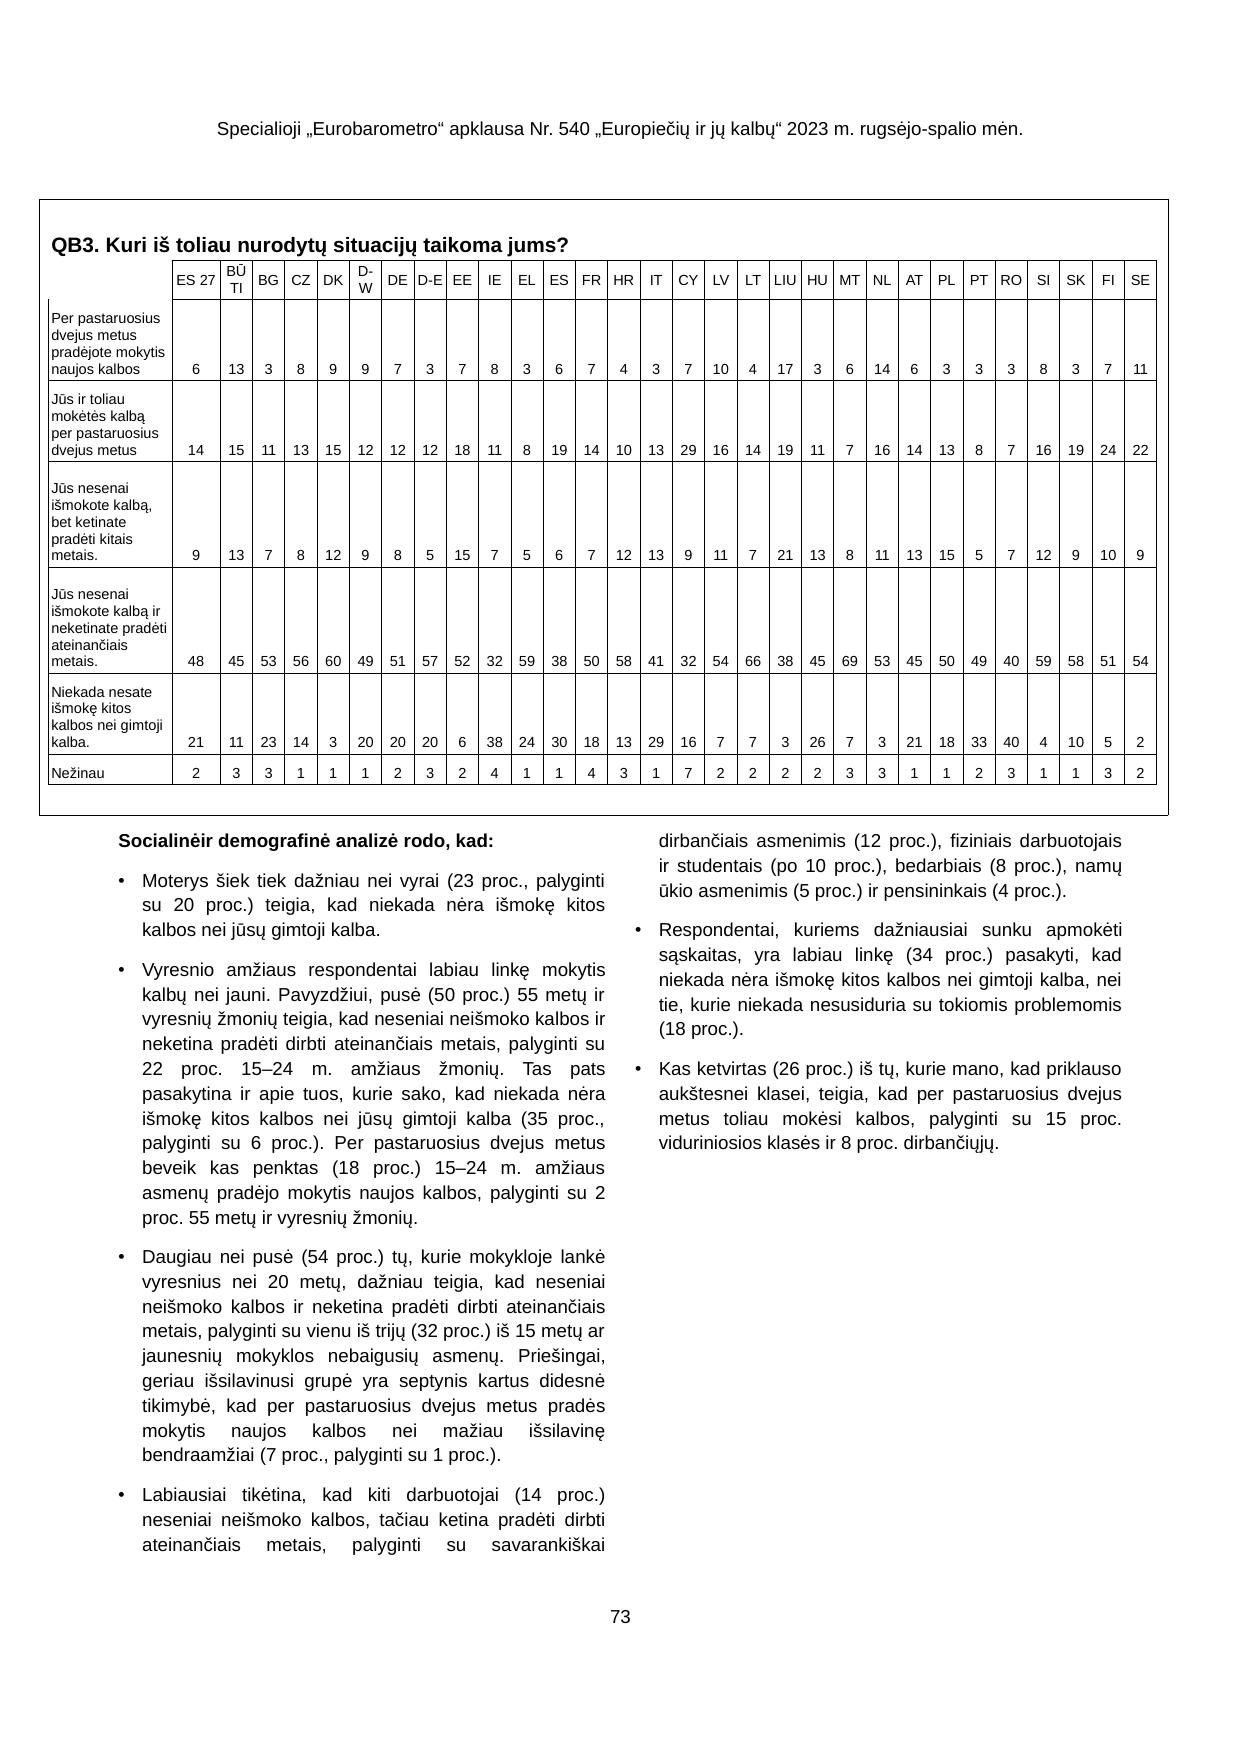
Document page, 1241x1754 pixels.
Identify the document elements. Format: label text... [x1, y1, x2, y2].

table_cell 9 [173, 462, 220, 567]
table_cell 52 [447, 568, 478, 673]
table_cell 3 [512, 300, 543, 380]
table_cell 3 [867, 674, 898, 753]
table_cell 1 [1028, 755, 1059, 784]
table_cell 57 [415, 568, 446, 673]
table_cell 24 [512, 674, 543, 753]
table_cell 3 [415, 755, 446, 784]
table_cell 2 [705, 755, 737, 784]
table_cell 8 [964, 381, 995, 461]
table_cell 2 [1125, 674, 1156, 753]
table_cell 32 [479, 568, 511, 673]
table_cell Jūs ir toliau mokėtės kalbą per pastaruosius dvejus metus [49, 381, 172, 461]
table_cell 9 [318, 300, 349, 380]
table_cell 38 [479, 674, 511, 753]
table_cell 7 [1093, 300, 1124, 380]
table_cell 2 [382, 755, 414, 784]
table_cell 6 [544, 462, 575, 567]
table_cell 2 [1125, 755, 1156, 784]
text [40, 200, 1168, 815]
table_cell 3 [253, 300, 284, 380]
table_cell CY [673, 261, 704, 299]
table_cell 14 [738, 381, 769, 461]
table_cell 7 [673, 755, 704, 784]
table_cell 7 [576, 462, 607, 567]
table_cell 7 [253, 462, 284, 567]
table_cell EE [447, 261, 478, 299]
table_cell 3 [221, 755, 252, 784]
table_cell 13 [641, 381, 672, 461]
table_cell 1 [931, 755, 963, 784]
table_cell 13 [641, 462, 672, 567]
table_cell 3 [964, 300, 995, 380]
table_cell 38 [770, 568, 801, 673]
table_cell 3 [253, 755, 284, 784]
table_cell 15 [318, 381, 349, 461]
text [39, 177, 1168, 199]
table_cell 18 [931, 674, 963, 753]
table_cell HU [802, 261, 833, 299]
table_cell 56 [285, 568, 317, 673]
table_cell D-E [415, 261, 446, 299]
table_cell 21 [173, 674, 220, 753]
table_cell LV [705, 261, 737, 299]
table_cell 58 [1060, 568, 1092, 673]
table_cell 8 [834, 462, 866, 567]
table_cell 13 [899, 462, 930, 567]
table_cell LT [738, 261, 769, 299]
table_cell 9 [1060, 462, 1092, 567]
table_cell 9 [350, 300, 381, 380]
table_cell 3 [1093, 755, 1124, 784]
table_cell 53 [253, 568, 284, 673]
table_cell 10 [705, 300, 737, 380]
table_cell 50 [931, 568, 963, 673]
table_cell 9 [350, 462, 381, 567]
table_cell 19 [770, 381, 801, 461]
table_cell 12 [415, 381, 446, 461]
table_cell 1 [285, 755, 317, 784]
table_cell 1 [899, 755, 930, 784]
table_cell 10 [1093, 462, 1124, 567]
table_cell 2 [964, 755, 995, 784]
table_cell LIU [770, 261, 801, 299]
table_cell 59 [512, 568, 543, 673]
table_cell 7 [479, 462, 511, 567]
table_cell 51 [1093, 568, 1124, 673]
table_cell 19 [544, 381, 575, 461]
table_cell Niekada nesate išmokę kitos kalbos nei gimtoji kalba. [49, 674, 172, 753]
list Labiausiai tikėtina, kad kiti darbuotojai (14 proc.) neseniai neišmoko kalbos, tačiau ketina pradėti dirbti ateinančiais metais, palyginti su savarankiškai [118, 1484, 605, 1555]
table_cell 60 [318, 568, 349, 673]
table_cell 7 [447, 300, 478, 380]
table_cell 3 [867, 755, 898, 784]
table_cell 2 [738, 755, 769, 784]
list Moterys šiek tiek dažniau nei vyrai (23 proc., palyginti su 20 proc.) teigia, kad niekada nėra išmokę kitos kalbos nei jūsų gimtoji kalba. [118, 869, 605, 941]
table_cell Per pastaruosius dvejus metus pradėjote mokytis naujos kalbos [49, 299, 172, 380]
table_cell 59 [1028, 568, 1059, 673]
table_cell 11 [802, 381, 833, 461]
table_cell 6 [899, 300, 930, 380]
table_cell 3 [608, 755, 640, 784]
table_cell 54 [1125, 568, 1156, 673]
table_cell 6 [173, 300, 220, 380]
table_cell 21 [770, 462, 801, 567]
table_cell IE [479, 261, 511, 299]
table_cell 40 [996, 674, 1027, 753]
table_cell 12 [350, 381, 381, 461]
table_cell 14 [173, 381, 220, 461]
table_cell 49 [350, 568, 381, 673]
table_cell 20 [415, 674, 446, 753]
table_cell 7 [834, 674, 866, 753]
table_cell SE [1125, 261, 1156, 299]
table_cell 16 [673, 674, 704, 753]
table_cell 13 [285, 381, 317, 461]
table_cell 8 [479, 300, 511, 380]
table_cell 6 [834, 300, 866, 380]
table_cell 2 [770, 755, 801, 784]
table_cell 29 [641, 674, 672, 753]
table_cell 7 [738, 674, 769, 753]
table_cell 14 [576, 381, 607, 461]
table_cell 3 [931, 300, 963, 380]
table_cell 13 [802, 462, 833, 567]
table_cell EL [512, 261, 543, 299]
table_cell 5 [964, 462, 995, 567]
table_cell 3 [770, 674, 801, 753]
table_cell 20 [382, 674, 414, 753]
table_cell 15 [221, 381, 252, 461]
table_cell 23 [253, 674, 284, 753]
table_cell FI [1093, 261, 1124, 299]
table_cell 19 [1060, 381, 1092, 461]
table_cell 7 [996, 381, 1027, 461]
table_cell 4 [576, 755, 607, 784]
table_cell HR [608, 261, 640, 299]
table_cell 11 [705, 462, 737, 567]
table_cell 4 [1028, 674, 1059, 753]
table_cell 30 [544, 674, 575, 753]
table_cell PL [931, 261, 963, 299]
table_cell 12 [382, 381, 414, 461]
table_cell 9 [673, 462, 704, 567]
table_cell 41 [641, 568, 672, 673]
table_cell AT [899, 261, 930, 299]
table_cell 7 [834, 381, 866, 461]
list Respondentai, kuriems dažniausiai sunku apmokėti sąskaitas, yra labiau linkę (34 proc.) pasakyti, kad niekada nėra išmokę kitos kalbos nei gimtoji kalba, nei tie, kurie niekada nesusiduria su tokiomis problemomis (18 proc.). [635, 919, 1122, 1040]
table_cell 26 [802, 674, 833, 753]
table_cell 7 [673, 300, 704, 380]
table_cell 12 [608, 462, 640, 567]
table_cell 7 [576, 300, 607, 380]
table_cell BŪTI [221, 261, 252, 299]
table_cell PT [964, 261, 995, 299]
table_cell 3 [318, 674, 349, 753]
table_cell 49 [964, 568, 995, 673]
table_cell 38 [544, 568, 575, 673]
table_cell SK [1060, 261, 1092, 299]
table_cell 15 [931, 462, 963, 567]
table_cell 11 [479, 381, 511, 461]
table_cell 8 [285, 462, 317, 567]
table_cell 3 [996, 755, 1027, 784]
table_cell 69 [834, 568, 866, 673]
table_cell D-W [350, 261, 381, 299]
table_cell 1 [1060, 755, 1092, 784]
table_cell 4 [608, 300, 640, 380]
table_cell 3 [834, 755, 866, 784]
table_cell NL [867, 261, 898, 299]
table_cell 45 [802, 568, 833, 673]
table_cell 13 [931, 381, 963, 461]
table_cell 18 [576, 674, 607, 753]
table_cell 17 [770, 300, 801, 380]
table_cell 4 [738, 300, 769, 380]
table_cell 50 [576, 568, 607, 673]
table_cell 45 [899, 568, 930, 673]
table_cell 3 [802, 300, 833, 380]
table_cell 40 [996, 568, 1027, 673]
table_cell 58 [608, 568, 640, 673]
table_cell 20 [350, 674, 381, 753]
table_cell 48 [173, 568, 220, 673]
table_cell 51 [382, 568, 414, 673]
table_cell 12 [1028, 462, 1059, 567]
table_cell 13 [221, 462, 252, 567]
table_cell 18 [447, 381, 478, 461]
table_cell 16 [705, 381, 737, 461]
table_cell 1 [512, 755, 543, 784]
table_cell 1 [318, 755, 349, 784]
table_cell Jūs nesenai išmokote kalbą, bet ketinate pradėti kitais metais. [49, 462, 172, 567]
table_cell 22 [1125, 381, 1156, 461]
table_cell 3 [996, 300, 1027, 380]
table_cell 11 [221, 674, 252, 753]
table_cell 33 [964, 674, 995, 753]
table_cell 16 [1028, 381, 1059, 461]
list Vyresnio amžiaus respondentai labiau linkę mokytis kalbų nei jauni. Pavyzdžiui, pusė (50 proc.) 55 metų ir vyresnių žmonių teigia, kad neseniai neišmoko kalbos ir neketina pradėti dirbti ateinančiais metais, palyginti su 22 proc. 15–24 m. amžiaus žmonių. Tas pats pasakytina ir apie tuos, kurie sako, kad niekada nėra išmokę kitos kalbos nei jūsų gimtoji kalba (35 proc., palyginti su 6 proc.). Per pastaruosius dvejus metus beveik kas penktas (18 proc.) 15–24 m. amžiaus asmenų pradėjo mokytis naujos kalbos, palyginti su 2 proc. 55 metų ir vyresnių žmonių. [118, 958, 605, 1228]
table_header QB3. Kuri iš toliau nurodytų situacijų taikoma jums? [48, 229, 1156, 260]
list dirbančiais asmenimis (12 proc.), fiziniais darbuotojais ir studentais (po 10 proc.), bedarbiais (8 proc.), namų ūkio asmenimis (5 proc.) ir pensininkais (4 proc.). [635, 816, 1122, 901]
table_cell 54 [705, 568, 737, 673]
table_cell ES 27 [173, 261, 220, 299]
table_cell 6 [544, 300, 575, 380]
table_cell 7 [705, 674, 737, 753]
table_cell ES [544, 261, 575, 299]
table_cell 5 [415, 462, 446, 567]
table_cell 10 [1060, 674, 1092, 753]
table_cell Nežinau [49, 755, 172, 784]
table_cell RO [996, 261, 1027, 299]
table_cell 15 [447, 462, 478, 567]
table_cell 11 [1125, 300, 1156, 380]
table_cell 2 [173, 755, 220, 784]
table_cell SI [1028, 261, 1059, 299]
table_cell IT [641, 261, 672, 299]
table_cell 13 [221, 300, 252, 380]
table_cell 8 [382, 462, 414, 567]
table_cell BG [253, 261, 284, 299]
table_cell 1 [544, 755, 575, 784]
table_cell Jūs nesenai išmokote kalbą ir neketinate pradėti ateinančiais metais. [49, 568, 172, 673]
list Kas ketvirtas (26 proc.) iš tų, kurie mano, kad priklauso aukštesnei klasei, teigia, kad per pastaruosius dvejus metus toliau mokėsi kalbos, palyginti su 15 proc. viduriniosios klasės ir 8 proc. dirbančiųjų. [635, 1058, 1122, 1154]
table_cell DK [318, 261, 349, 299]
table_cell 3 [641, 300, 672, 380]
table_cell 13 [608, 674, 640, 753]
table_cell 8 [285, 300, 317, 380]
table_cell 8 [512, 381, 543, 461]
table_cell 16 [867, 381, 898, 461]
table_cell MT [834, 261, 866, 299]
table_cell 3 [1060, 300, 1092, 380]
table_cell 45 [221, 568, 252, 673]
table_cell 66 [738, 568, 769, 673]
list Daugiau nei pusė (54 proc.) tų, kurie mokykloje lankė vyresnius nei 20 metų, dažniau teigia, kad neseniai neišmoko kalbos ir neketina pradėti dirbti ateinančiais metais, palyginti su vienu iš trijų (32 proc.) iš 15 metų ar jaunesnių mokyklos nebaigusių asmenų. Priešingai, geriau išsilavinusi grupė yra septynis kartus didesnė tikimybė, kad per pastaruosius dvejus metus pradės mokytis naujos kalbos nei mažiau išsilavinę bendraamžiai (7 proc., palyginti su 1 proc.). [118, 1246, 605, 1466]
table_cell [48, 260, 172, 299]
table_cell 21 [899, 674, 930, 753]
table_cell 24 [1093, 381, 1124, 461]
table_cell 14 [285, 674, 317, 753]
text Socialinėir demografinė analizė rodo, kad: [118, 816, 605, 852]
table_cell 4 [479, 755, 511, 784]
table_cell 32 [673, 568, 704, 673]
table_cell 5 [512, 462, 543, 567]
table_cell 14 [899, 381, 930, 461]
table_cell 11 [253, 381, 284, 461]
list [635, 177, 1122, 198]
table_cell 14 [867, 300, 898, 380]
table_cell 10 [608, 381, 640, 461]
table_cell FR [576, 261, 607, 299]
table_cell DE [382, 261, 414, 299]
table_cell 29 [673, 381, 704, 461]
table_cell 1 [641, 755, 672, 784]
table_cell 11 [867, 462, 898, 567]
table_cell 7 [996, 462, 1027, 567]
table_cell 7 [382, 300, 414, 380]
table_cell 6 [447, 674, 478, 753]
table_cell 3 [415, 300, 446, 380]
table_cell CZ [285, 261, 317, 299]
table_cell 12 [318, 462, 349, 567]
table_cell 2 [802, 755, 833, 784]
table_cell 53 [867, 568, 898, 673]
table_cell 7 [738, 462, 769, 567]
table_cell 9 [1125, 462, 1156, 567]
table_cell 2 [447, 755, 478, 784]
table_cell 8 [1028, 300, 1059, 380]
table_cell 5 [1093, 674, 1124, 753]
table_cell 1 [350, 755, 381, 784]
